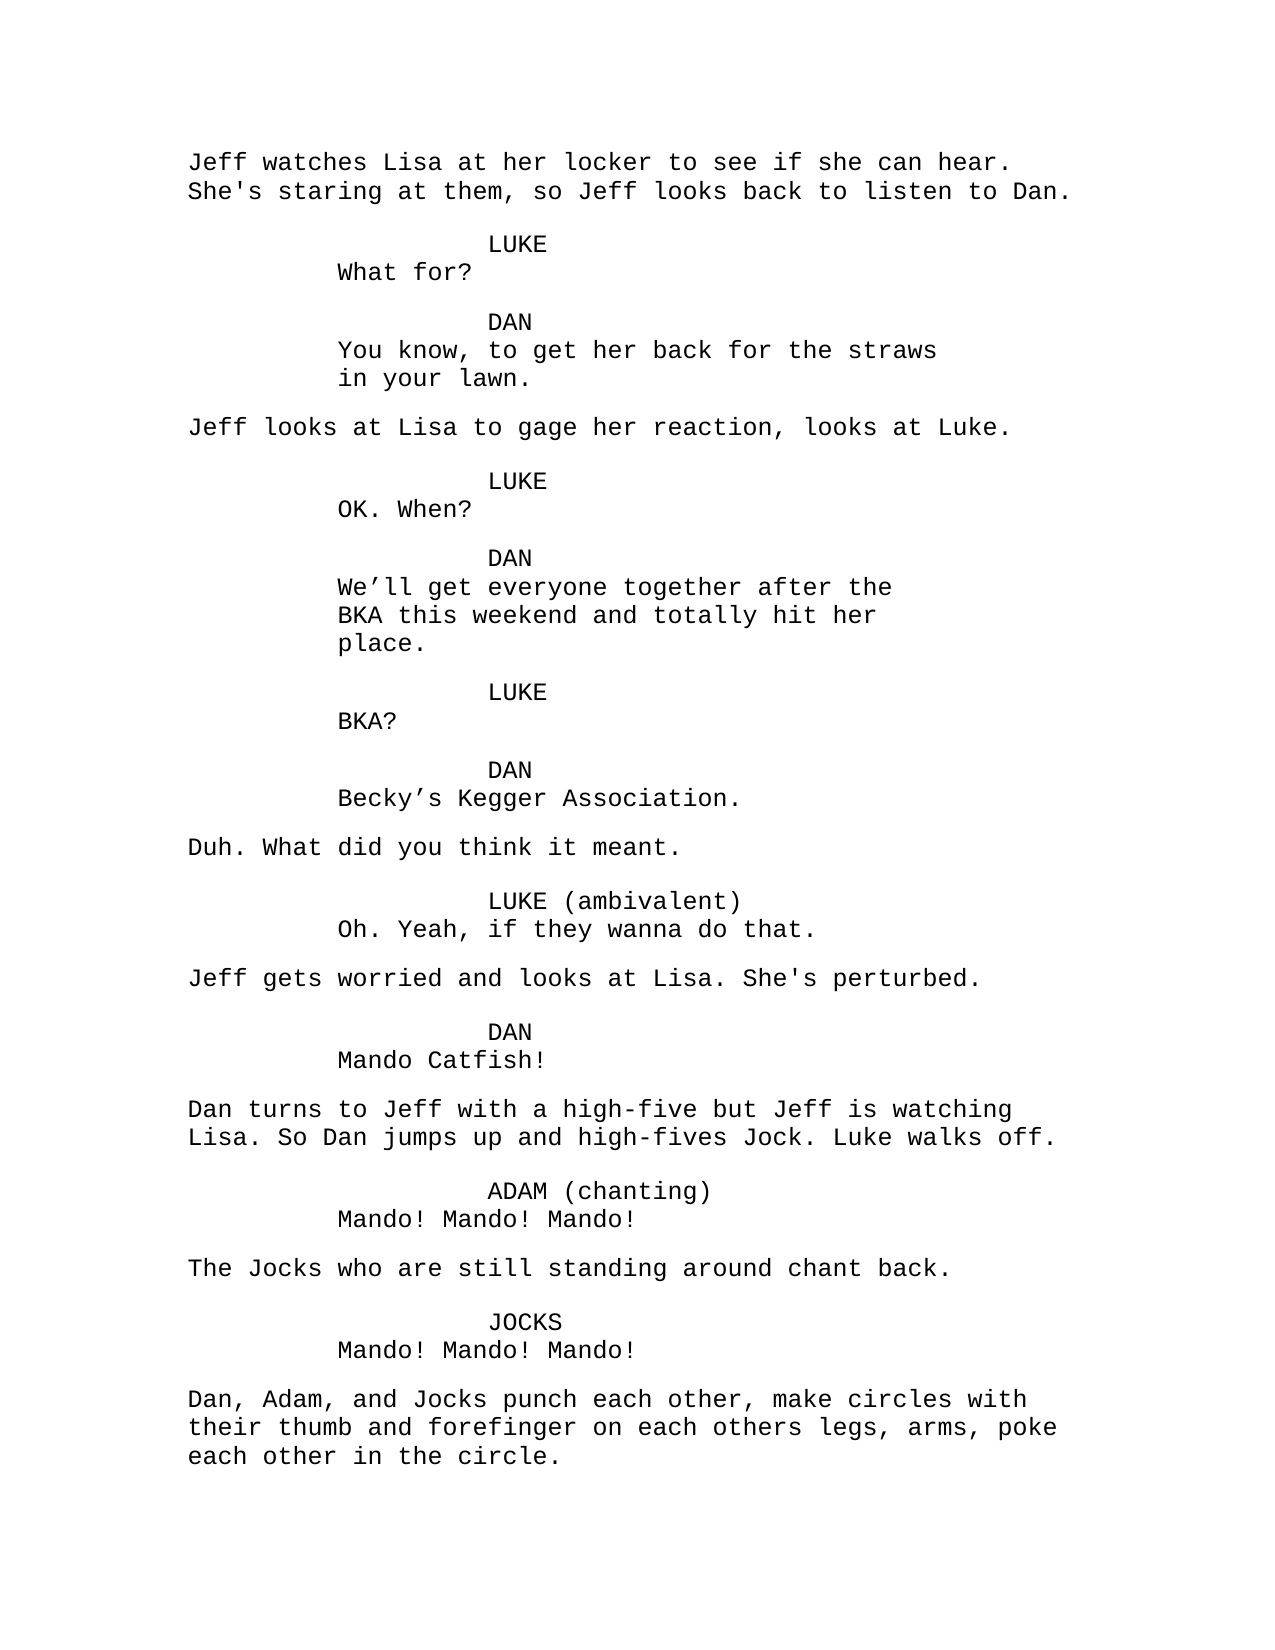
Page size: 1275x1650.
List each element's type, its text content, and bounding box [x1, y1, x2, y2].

text ADAM (chanting) [187, 1178, 1087, 1207]
text LUKE [187, 468, 1087, 497]
text DAN [187, 757, 1087, 786]
text Becky’s Kegger Association. [337, 786, 937, 814]
text What for? [337, 260, 937, 288]
text Duh. What did you think it meant. [187, 835, 1087, 863]
text We’ll get everyone together after the BKA this weekend and totally hit her place. [337, 574, 937, 659]
text LUKE (ambivalent) [187, 888, 1087, 917]
text LUKE [187, 232, 1087, 260]
text DAN [187, 1019, 1087, 1047]
text Dan turns to Jeff with a high-five but Jeff is watching Lisa. So Dan jumps up and high-fives Jock. Luke walks off. [187, 1097, 1087, 1153]
text Jeff looks at Lisa to gage her reaction, looks at Luke. [187, 415, 1087, 443]
text LUKE [187, 680, 1087, 708]
text Mando! Mando! Mando! [337, 1207, 937, 1235]
text Mando Catfish! [337, 1047, 937, 1076]
text The Jocks who are still standing around chant back. [187, 1256, 1087, 1284]
text Mando! Mando! Mando! [337, 1337, 937, 1366]
text Dan, Adam, and Jocks punch each other, make circles with their thumb and forefinger on each others legs, arms, poke each other in the circle. [187, 1387, 1087, 1472]
text Jeff gets worried and looks at Lisa. She's perturbed. [187, 966, 1087, 994]
text DAN [187, 309, 1087, 337]
text JOCKS [187, 1309, 1087, 1337]
text Jeff watches Lisa at her locker to see if she can hear. She's staring at them, so Jeff looks back to listen to Dan. [187, 150, 1087, 207]
text DAN [187, 546, 1087, 574]
text Oh. Yeah, if they wanna do that. [337, 917, 937, 945]
text You know, to get her back for the straws in your lawn. [337, 337, 937, 394]
text OK. When? [337, 497, 937, 525]
text BKA? [337, 708, 937, 737]
